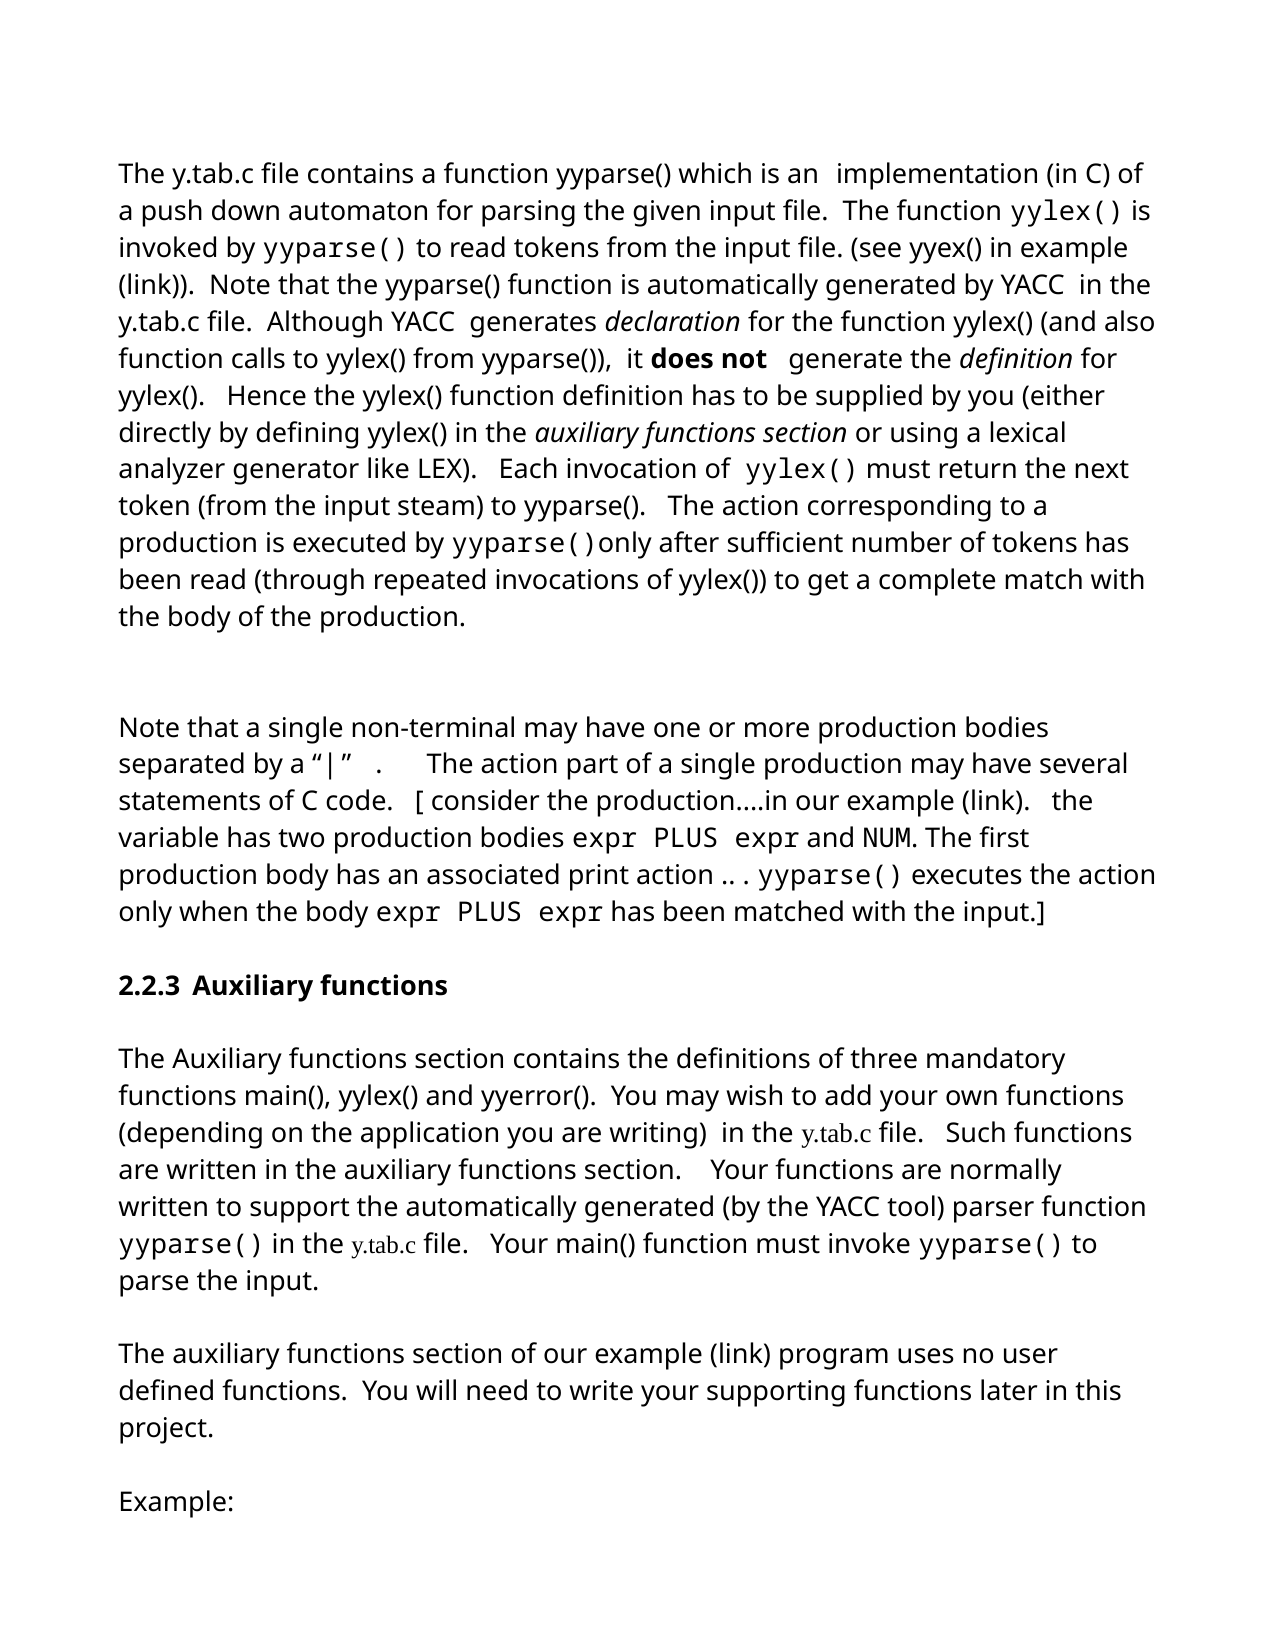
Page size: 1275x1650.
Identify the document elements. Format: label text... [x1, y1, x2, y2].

text Note that a single non-terminal may have one or more production bodies separated by a “|” . The action part of a single production may have several statements of C code. [ consider the production....in our example (link). the variable has two production bodies expr PLUS expr and NUM. The first production body has an associated print action .. . yyparse() executes the action only when the body expr PLUS expr has been matched with the input.] [118, 708, 1157, 929]
text The y.tab.c file contains a function yyparse() which is an implementation (in C) of a push down automaton for parsing the given input file. The function yylex() is invoked by yyparse() to read tokens from the input file. (see yyex() in example (link)). Note that the yyparse() function is automatically generated by YACC in the y.tab.c file. Although YACC generates declaration for the function yylex() (and also function calls to yylex() from yyparse()), it does not generate the definition for yylex(). Hence the yylex() function definition has to be supplied by you (either directly by defining yylex() in the auxiliary functions section or using a lexical analyzer generator like LEX). Each invocation of yylex() must return the next token (from the input steam) to yyparse(). The action corresponding to a production is executed by yyparse()only after sufficient number of tokens has been read (through repeated invocations of yylex()) to get a complete match with the body of the production. [118, 155, 1157, 634]
text The Auxiliary functions section contains the definitions of three mandatory functions main(), yylex() and yyerror(). You may wish to add your own functions (depending on the application you are writing) in the y.tab.c file. Such functions are written in the auxiliary functions section. Your functions are normally written to support the automatically generated (by the YACC tool) parser function yyparse() in the y.tab.c file. Your main() function must invoke yyparse() to parse the input. [118, 1040, 1157, 1298]
text Example: [118, 1482, 1157, 1519]
text 2.2.3 Auxiliary functions [118, 966, 1157, 1003]
text The auxiliary functions section of our example (link) program uses no user defined functions. You will need to write your supporting functions later in this project. [118, 1335, 1157, 1446]
